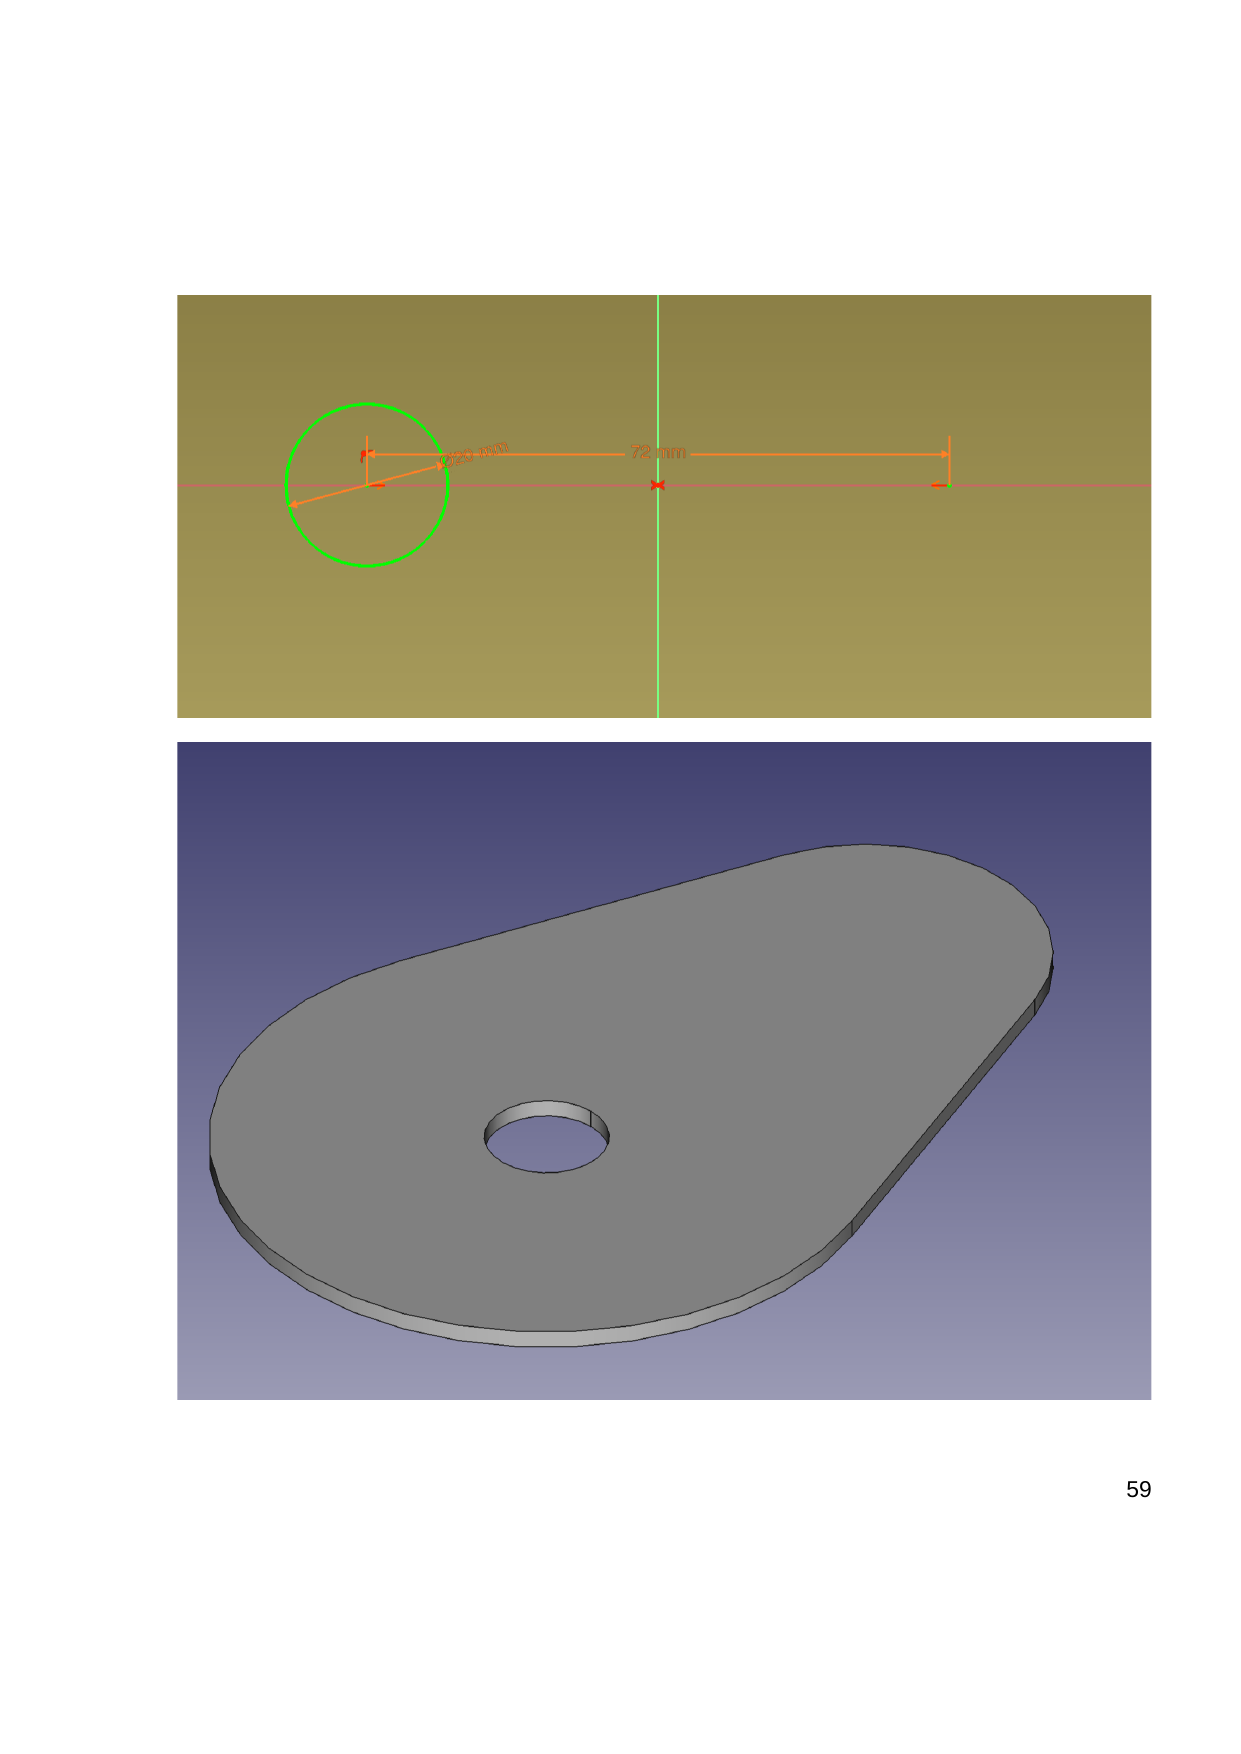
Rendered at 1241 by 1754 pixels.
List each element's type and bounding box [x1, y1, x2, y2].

picture [177, 742, 1152, 1400]
picture [177, 295, 1152, 718]
